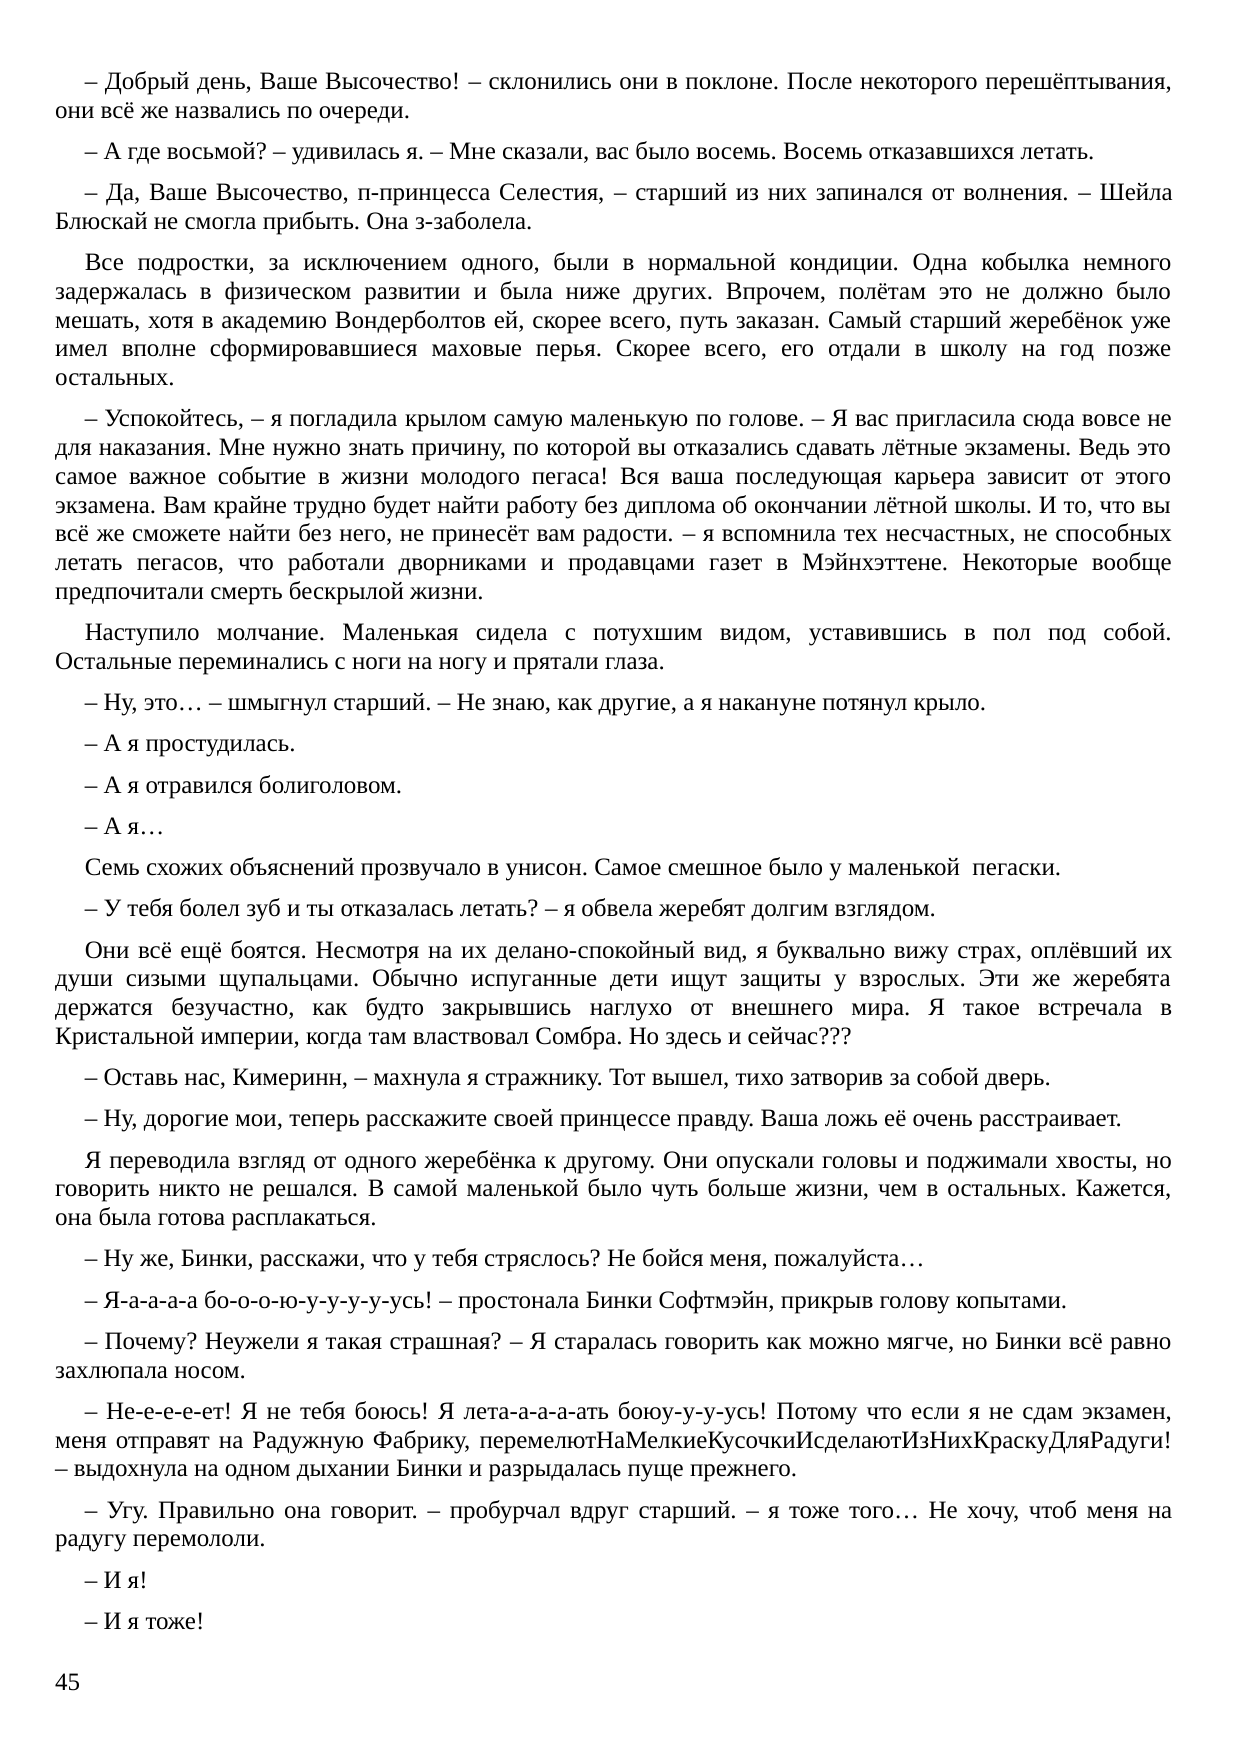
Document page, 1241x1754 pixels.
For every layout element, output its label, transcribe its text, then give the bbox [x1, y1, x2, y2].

text – Добрый день, Ваше Высочество! – склонились они в поклоне. После некоторого перешёптывания, они всё же назвались по очереди. [55, 66, 1173, 123]
text – Оставь нас, Кимеринн, – махнула я стражнику. Тот вышел, тихо затворив за собой дверь. [55, 1062, 1173, 1091]
text – Я-а-а-а-а бо-о-о-ю-у-у-у-у-усь! – простонала Бинки Софтмэйн, прикрыв голову копытами. [55, 1285, 1173, 1313]
text – Успокойтесь, – я погладила крылом самую маленькую по голове. – Я вас пригласила сюда вовсе не для наказания. Мне нужно знать причину, по которой вы отказались сдавать лётные экзамены. Ведь это самое важное событие в жизни молодого пегаса! Вся ваша последующая карьера зависит от этого экзамена. Вам крайне трудно будет найти работу без диплома об окончании лётной школы. И то, что вы всё же сможете найти без него, не принесёт вам радости. – я вспомнила тех несчастных, не способных летать пегасов, что работали дворниками и продавцами газет в Мэйнхэттене. Некоторые вообще предпочитали смерть бескрылой жизни. [55, 403, 1173, 605]
text Я переводила взгляд от одного жеребёнка к другому. Они опускали головы и поджимали хвосты, но говорить никто не решался. В самой маленькой было чуть больше жизни, чем в остальных. Кажется, она была готова расплакаться. [55, 1145, 1173, 1231]
text – А я отравился болиголовом. [55, 770, 1173, 798]
text – И я тоже! [55, 1606, 1173, 1635]
text – Угу. Правильно она говорит. – пробурчал вдруг старший. – я тоже того… Не хочу, чтоб меня на радугу перемололи. [55, 1495, 1173, 1552]
text Все подростки, за исключением одного, были в нормальной кондиции. Одна кобылка немного задержалась в физическом развитии и была ниже других. Впрочем, полётам это не должно было мешать, хотя в академию Вондерболтов ей, скорее всего, путь заказан. Самый старший жеребёнок уже имел вполне сформировавшиеся маховые перья. Скорее всего, его отдали в школу на год позже остальных. [55, 247, 1173, 391]
text – Ну, дорогие мои, теперь расскажите своей принцессе правду. Ваша ложь её очень расстраивает. [55, 1103, 1173, 1132]
text – И я! [55, 1565, 1173, 1593]
text – У тебя болел зуб и ты отказалась летать? – я обвела жеребят долгим взглядом. [55, 893, 1173, 922]
text – Да, Ваше Высочество, п-принцесса Селестия, – старший из них запинался от волнения. – Шейла Блюскай не смогла прибыть. Она з-заболела. [55, 177, 1173, 235]
text – Ну, это… – шмыгнул старший. – Не знаю, как другие, а я накануне потянул крыло. [55, 687, 1173, 716]
text Наступило молчание. Маленькая сидела с потухшим видом, уставившись в пол под собой. Остальные переминались с ноги на ногу и прятали глаза. [55, 617, 1173, 675]
text – А я простудилась. [55, 728, 1173, 757]
text Семь схожих объяснений прозвучало в унисон. Самое смешное было у маленькой пегаски. [55, 852, 1173, 881]
text – А я… [55, 811, 1173, 840]
text – Не-е-е-е-ет! Я не тебя боюсь! Я лета-а-а-а-ать боюу-у-у-усь! Потому что если я не сдам экзамен, меня отправят на Радужную Фабрику, перемелютНаМелкиеКусочкиИсделаютИзНихКраскуДляРадуги! – выдохнула на одном дыхании Бинки и разрыдалась пуще прежнего. [55, 1396, 1173, 1482]
text – Почему? Неужели я такая страшная? – Я старалась говорить как можно мягче, но Бинки всё равно захлюпала носом. [55, 1326, 1173, 1383]
text – А где восьмой? – удивилась я. – Мне сказали, вас было восемь. Восемь отказавшихся летать. [55, 136, 1173, 165]
text Они всё ещё боятся. Несмотря на их делано-спокойный вид, я буквально вижу страх, оплёвший их души сизыми щупальцами. Обычно испуганные дети ищут защиты у взрослых. Эти же жеребята держатся безучастно, как будто закрывшись наглухо от внешнего мира. Я такое встречала в Кристальной империи, когда там властвовал Сомбра. Но здесь и сейчас??? [55, 935, 1173, 1050]
text – Ну же, Бинки, расскажи, что у тебя стряслось? Не бойся меня, пожалуйста… [55, 1243, 1173, 1272]
